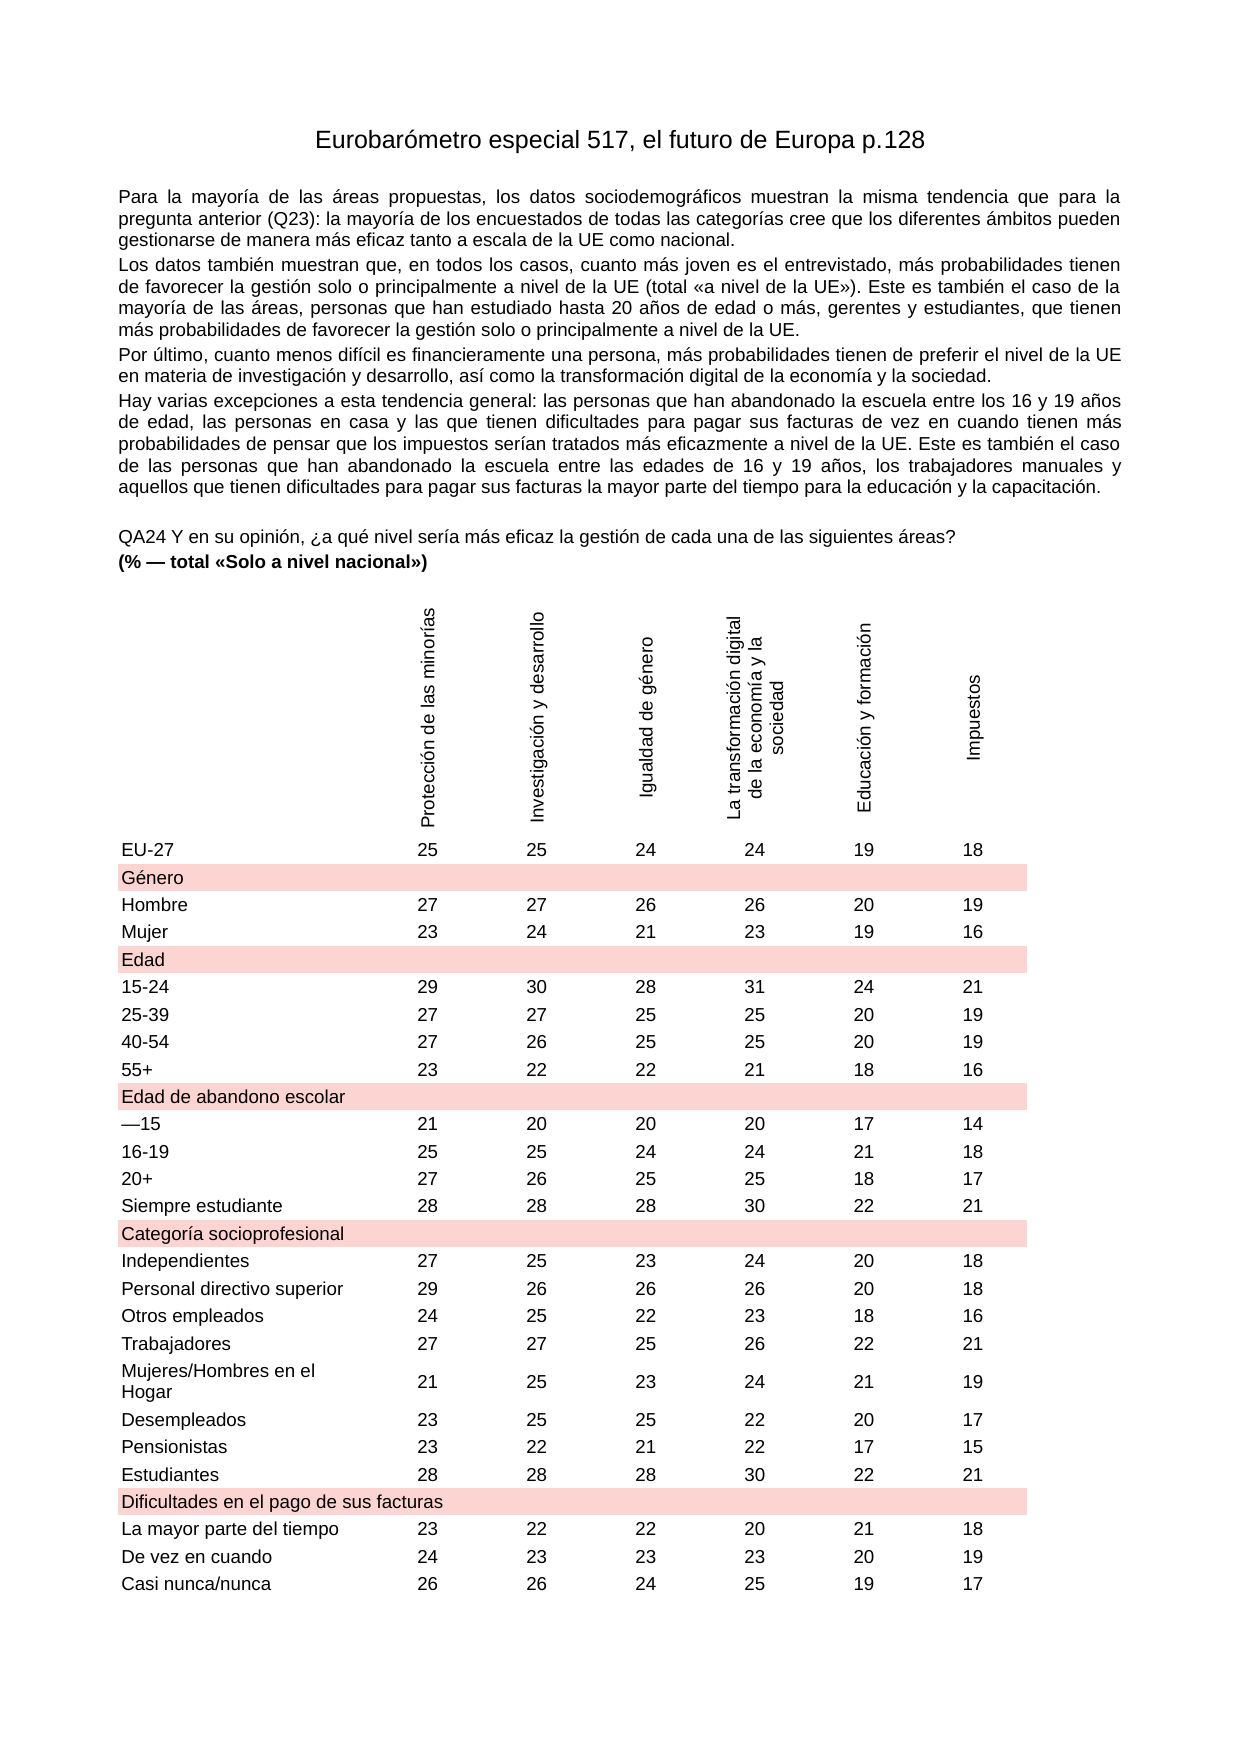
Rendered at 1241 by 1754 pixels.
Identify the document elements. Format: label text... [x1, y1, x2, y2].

table_cell 22 [700, 1406, 809, 1433]
table_cell 23 [700, 1543, 809, 1570]
table_cell De vez en cuando [118, 1543, 373, 1570]
table_cell 30 [482, 973, 591, 1001]
table_cell 19 [809, 919, 918, 946]
table_cell 25 [700, 1001, 809, 1028]
table_cell 19 [809, 1570, 918, 1597]
table_cell 24 [700, 1138, 809, 1165]
table_cell 19 [918, 1028, 1027, 1055]
table_cell Estudiantes [118, 1461, 373, 1488]
table_cell 20 [809, 1275, 918, 1302]
table_cell 27 [373, 1247, 482, 1274]
table_cell 20 [809, 1406, 918, 1433]
table_cell [591, 1083, 700, 1110]
table_cell Otros empleados [118, 1302, 373, 1329]
table_cell 27 [373, 1028, 482, 1055]
table_cell 28 [373, 1461, 482, 1488]
table_cell 23 [373, 1406, 482, 1433]
table_cell Categoría socioprofesional [118, 1220, 591, 1247]
text Por último, cuanto menos difícil es financieramente una persona, más probabilidades tienen de preferir el nivel de la UE en materia de investigación y desarrollo, así como la transformación digital de la economía y la sociedad. [118, 343, 1122, 387]
table_cell 21 [918, 973, 1027, 1001]
table_cell 22 [482, 1433, 591, 1461]
table_cell 23 [373, 919, 482, 946]
table_cell 25 [373, 836, 482, 864]
table_cell [591, 946, 700, 973]
table_header Protección de las minorías [373, 600, 482, 836]
table_cell 24 [373, 1302, 482, 1329]
table_cell 25 [482, 1247, 591, 1274]
table_cell 26 [482, 1275, 591, 1302]
text Los datos también muestran que, en todos los casos, cuanto más joven es el entrevistado, más probabilidades tienen de favorecer la gestión solo o principalmente a nivel de la UE (total «a nivel de la UE»). Este es también el caso de la mayoría de las áreas, personas que han estudiado hasta 20 años de edad o más, gerentes y estudiantes, que tienen más probabilidades de favorecer la gestión solo o principalmente a nivel de la UE. [118, 254, 1122, 340]
table_cell 19 [918, 1001, 1027, 1028]
table_cell 28 [591, 1193, 700, 1220]
table_cell 26 [591, 891, 700, 918]
table_cell 22 [482, 1515, 591, 1543]
table_cell 23 [591, 1543, 700, 1570]
table_cell 29 [373, 973, 482, 1001]
table_cell 18 [918, 1275, 1027, 1302]
table_cell 18 [918, 1515, 1027, 1543]
table_cell 23 [373, 1515, 482, 1543]
table_cell [700, 864, 809, 891]
table_cell 16 [918, 1055, 1027, 1083]
table_cell 17 [918, 1165, 1027, 1192]
table_cell [482, 864, 591, 891]
table_cell 17 [809, 1433, 918, 1461]
table_cell Personal directivo superior [118, 1275, 373, 1302]
table_cell 27 [482, 1001, 591, 1028]
table_cell 14 [918, 1110, 1027, 1138]
text Para la mayoría de las áreas propuestas, los datos sociodemográficos muestran la misma tendencia que para la pregunta anterior (Q23): la mayoría de los encuestados de todas las categorías cree que los diferentes ámbitos pueden gestionarse de manera más eficaz tanto a escala de la UE como nacional. [118, 186, 1122, 251]
table_cell [809, 1488, 918, 1515]
table_cell 18 [809, 1302, 918, 1329]
table_cell 23 [591, 1247, 700, 1274]
table_cell 22 [809, 1329, 918, 1357]
table_cell 25 [482, 1406, 591, 1433]
table_cell 18 [809, 1055, 918, 1083]
table_cell 18 [918, 1138, 1027, 1165]
table_cell 22 [591, 1302, 700, 1329]
table_cell 21 [373, 1357, 482, 1406]
text Hay varias excepciones a esta tendencia general: las personas que han abandonado la escuela entre los 16 y 19 años de edad, las personas en casa y las que tienen dificultades para pagar sus facturas de vez en cuando tienen más probabilidades de pensar que los impuestos serían tratados más eficazmente a nivel de la UE. Este es también el caso de las personas que han abandonado la escuela entre las edades de 16 y 19 años, los trabajadores manuales y aquellos que tienen dificultades para pagar sus facturas la mayor parte del tiempo para la educación y la capacitación. [118, 390, 1122, 498]
table_cell 22 [591, 1515, 700, 1543]
table_cell 24 [700, 836, 809, 864]
table_cell 20 [809, 1543, 918, 1570]
table_cell 21 [809, 1138, 918, 1165]
table_cell 19 [918, 1543, 1027, 1570]
table_cell 24 [591, 1138, 700, 1165]
table_header Educación y formación [809, 600, 918, 836]
table_cell 26 [482, 1165, 591, 1192]
table_cell [482, 1083, 591, 1110]
table_header Investigación y desarrollo [482, 600, 591, 836]
table_cell Casi nunca/nunca [118, 1570, 373, 1597]
table_cell 24 [700, 1247, 809, 1274]
table_cell 25 [591, 1406, 700, 1433]
table_cell [918, 1220, 1027, 1247]
table_cell [809, 1083, 918, 1110]
table_cell 25 [591, 1028, 700, 1055]
table_header Igualdad de género [591, 600, 700, 836]
table_cell 26 [373, 1570, 482, 1597]
table_cell [700, 946, 809, 973]
table_cell La mayor parte del tiempo [118, 1515, 373, 1543]
table_cell 19 [918, 891, 1027, 918]
table_cell 25 [482, 1302, 591, 1329]
table_cell 25-39 [118, 1001, 373, 1028]
table_cell 21 [700, 1055, 809, 1083]
table_cell 23 [373, 1055, 482, 1083]
table_cell [809, 1220, 918, 1247]
table_cell —15 [118, 1110, 373, 1138]
table_cell 20 [700, 1110, 809, 1138]
text (% — total «Solo a nivel nacional») [118, 550, 1122, 572]
table_cell [700, 1488, 809, 1515]
table_cell 27 [482, 1329, 591, 1357]
table_cell 24 [373, 1543, 482, 1570]
table_cell 21 [373, 1110, 482, 1138]
table_cell 15-24 [118, 973, 373, 1001]
table_cell 18 [918, 1247, 1027, 1274]
table_cell 23 [482, 1543, 591, 1570]
table_cell 27 [373, 891, 482, 918]
table_cell 55+ [118, 1055, 373, 1083]
table_cell Mujeres/Hombres en el Hogar [118, 1357, 373, 1406]
table_cell [918, 1488, 1027, 1515]
table_cell 22 [700, 1433, 809, 1461]
table_cell 16-19 [118, 1138, 373, 1165]
table_cell 23 [700, 919, 809, 946]
table_cell 24 [591, 1570, 700, 1597]
table_cell 26 [700, 1329, 809, 1357]
table_cell 30 [700, 1461, 809, 1488]
table_cell Género [118, 864, 373, 891]
table_cell 30 [700, 1193, 809, 1220]
table_cell 27 [373, 1165, 482, 1192]
table_cell 20 [482, 1110, 591, 1138]
table_cell 24 [591, 836, 700, 864]
table_cell Trabajadores [118, 1329, 373, 1357]
table_cell 21 [591, 919, 700, 946]
table_cell 16 [918, 1302, 1027, 1329]
table_cell 21 [591, 1433, 700, 1461]
table_cell 24 [482, 919, 591, 946]
table_cell 18 [918, 836, 1027, 864]
table_cell 23 [373, 1433, 482, 1461]
table_cell [700, 1083, 809, 1110]
table_cell Pensionistas [118, 1433, 373, 1461]
table_header La transformación digital de la economía y la sociedad [700, 600, 809, 836]
table_cell 19 [809, 836, 918, 864]
table_cell 27 [373, 1329, 482, 1357]
table_cell 28 [591, 973, 700, 1001]
table_cell [918, 864, 1027, 891]
table_cell 26 [700, 891, 809, 918]
table_cell [918, 946, 1027, 973]
table_cell 23 [591, 1357, 700, 1406]
table_cell 21 [918, 1329, 1027, 1357]
table_cell 20 [700, 1515, 809, 1543]
table_cell Edad [118, 946, 373, 973]
table_cell 20 [809, 1001, 918, 1028]
table_cell 17 [809, 1110, 918, 1138]
table_cell [809, 864, 918, 891]
table_cell 21 [918, 1461, 1027, 1488]
table_cell 27 [482, 891, 591, 918]
table_cell 18 [809, 1165, 918, 1192]
table_cell 31 [700, 973, 809, 1001]
table_cell 40-54 [118, 1028, 373, 1055]
table_cell 28 [591, 1461, 700, 1488]
table_cell [591, 864, 700, 891]
table_cell 20 [809, 891, 918, 918]
table_cell [918, 1083, 1027, 1110]
table_cell 25 [700, 1570, 809, 1597]
table_cell 21 [809, 1357, 918, 1406]
table_cell 28 [373, 1193, 482, 1220]
table_cell 19 [918, 1357, 1027, 1406]
table_cell 20 [809, 1028, 918, 1055]
table_cell 20+ [118, 1165, 373, 1192]
table_cell [373, 864, 482, 891]
table_cell Independientes [118, 1247, 373, 1274]
table_cell 25 [591, 1001, 700, 1028]
table_cell [700, 1220, 809, 1247]
table_cell Dificultades en el pago de sus facturas [118, 1488, 700, 1515]
table_cell 21 [918, 1193, 1027, 1220]
table_cell 15 [918, 1433, 1027, 1461]
table_cell 20 [809, 1247, 918, 1274]
table_cell 17 [918, 1406, 1027, 1433]
table_cell 28 [482, 1193, 591, 1220]
table_cell 24 [700, 1357, 809, 1406]
table_cell 25 [700, 1165, 809, 1192]
table_cell 23 [700, 1302, 809, 1329]
table_cell 22 [809, 1193, 918, 1220]
table_cell 26 [482, 1028, 591, 1055]
table_cell Edad de abandono escolar [118, 1083, 482, 1110]
table_header Impuestos [918, 600, 1027, 836]
table_cell 22 [809, 1461, 918, 1488]
table_cell 28 [482, 1461, 591, 1488]
table_cell EU-27 [118, 836, 373, 864]
table_cell 21 [809, 1515, 918, 1543]
table_cell 26 [700, 1275, 809, 1302]
table_cell Hombre [118, 891, 373, 918]
table_cell 26 [591, 1275, 700, 1302]
table_cell 25 [482, 836, 591, 864]
table_cell [373, 946, 482, 973]
table_cell 16 [918, 919, 1027, 946]
table_cell Desempleados [118, 1406, 373, 1433]
table_cell 25 [591, 1329, 700, 1357]
table_cell [591, 1220, 700, 1247]
table_header [118, 600, 373, 836]
table_cell 22 [591, 1055, 700, 1083]
table_cell 25 [591, 1165, 700, 1192]
table_cell 25 [700, 1028, 809, 1055]
table_cell 25 [482, 1138, 591, 1165]
table_cell 26 [482, 1570, 591, 1597]
table_cell 20 [591, 1110, 700, 1138]
table_cell [809, 946, 918, 973]
text QA24 Y en su opinión, ¿a qué nivel sería más eficaz la gestión de cada una de las siguientes áreas? [118, 526, 1122, 547]
table_cell 25 [373, 1138, 482, 1165]
table_cell 27 [373, 1001, 482, 1028]
table_cell 22 [482, 1055, 591, 1083]
table_cell Mujer [118, 919, 373, 946]
table_cell 25 [482, 1357, 591, 1406]
table_cell 29 [373, 1275, 482, 1302]
table_cell [482, 946, 591, 973]
table_cell 24 [809, 973, 918, 1001]
table_cell Siempre estudiante [118, 1193, 373, 1220]
table_cell 17 [918, 1570, 1027, 1597]
